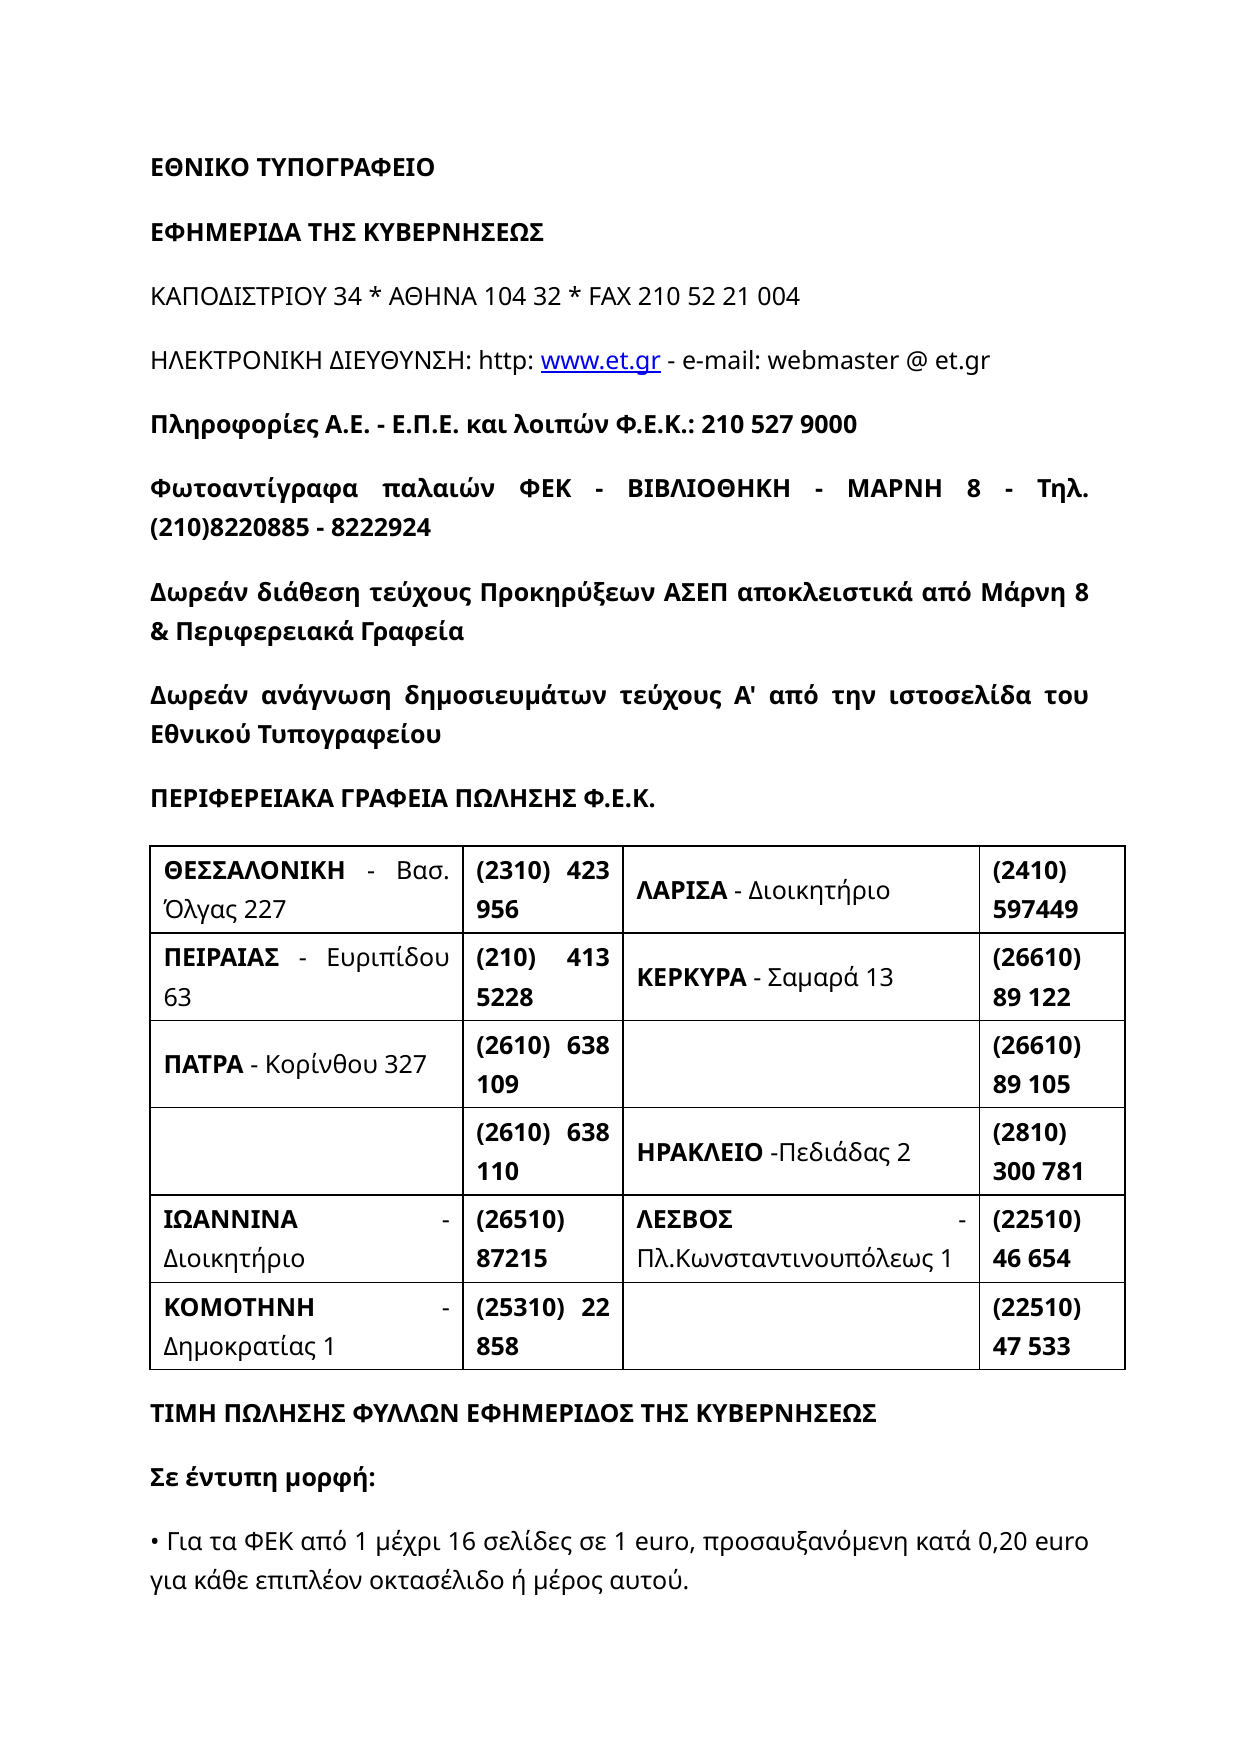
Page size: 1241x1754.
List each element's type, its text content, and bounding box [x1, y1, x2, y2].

table_cell ΠΕΙΡΑΙΑΣ - Ευριπίδου 63 [151, 934, 462, 1019]
table_cell ΚΕΡΚΥΡΑ - Σαμαρά 13 [624, 934, 979, 1019]
text ΕΘΝΙΚΟ ΤΥΠΟΓΡΑΦΕΙΟ [150, 150, 1090, 184]
table_cell (26610) 89 122 [980, 934, 1124, 1019]
table_cell (2610) 638 109 [464, 1021, 622, 1107]
text ΠΕΡΙΦΕΡΕΙΑΚΑ ΓΡΑΦΕΙΑ ΠΩΛΗΣΗΣ Φ.Ε.Κ. [150, 781, 1090, 815]
text ΚΑΠΟΔΙΣΤΡΙΟΥ 34 * ΑΘΗΝΑ 104 32 * FAX 210 52 21 004 [150, 278, 1090, 312]
table_cell (22510) 46 654 [980, 1196, 1124, 1281]
table_cell [151, 1108, 462, 1194]
text Φωτοαντίγραφα παλαιών ΦΕΚ - ΒΙΒΛΙΟΘΗΚΗ - ΜΑΡΝΗ 8 - Τηλ. (210)8220885 - 8222924 [150, 471, 1090, 544]
table_cell (22510) 47 533 [980, 1283, 1124, 1369]
table_cell (25310) 22 858 [464, 1283, 622, 1369]
table_cell (2610) 638 110 [464, 1108, 622, 1194]
text Δωρεάν διάθεση τεύχους Προκηρύξεων ΑΣΕΠ αποκλειστικά από Μάρνη 8 & Περιφερειακά Γραφεία [150, 574, 1090, 647]
text Δωρεάν ανάγνωση δημοσιευμάτων τεύχους Α' από την ιστοσελίδα του Εθνικού Τυπογραφείου [150, 677, 1090, 751]
table_cell ΛΕΣΒΟΣ - Πλ.Κωνσταντινουπόλεως 1 [624, 1196, 979, 1281]
table_cell ΠΑΤΡΑ - Κορίνθου 327 [151, 1021, 462, 1107]
table_cell (26610) 89 105 [980, 1021, 1124, 1107]
text • Για τα ΦΕΚ από 1 μέχρι 16 σελίδες σε 1 euro, προσαυξανόμενη κατά 0,20 euro για κάθε επιπλέον οκτασέλιδο ή μέρος αυτού. [150, 1524, 1090, 1597]
table_cell (210) 413 5228 [464, 934, 622, 1019]
table_cell ΚΟΜΟΤΗΝΗ - Δημοκρατίας 1 [151, 1283, 462, 1369]
table_cell [624, 1283, 979, 1369]
text Πληροφορίες A.E. - Ε.Π.Ε. και λοιπών Φ.Ε.Κ.: 210 527 9000 [150, 407, 1090, 441]
table_header ΘΕΣΣΑΛΟΝΙΚΗ - Βασ. Όλγας 227 [151, 847, 462, 932]
table_cell ΗΡΑΚΛΕΙΟ -Πεδιάδας 2 [624, 1108, 979, 1194]
table_cell (26510) 87215 [464, 1196, 622, 1281]
table_cell (2810) 300 781 [980, 1108, 1124, 1194]
table_cell [624, 1021, 979, 1107]
text ΤΙΜΗ ΠΩΛΗΣΗΣ ΦΥΛΛΩΝ ΕΦΗΜΕΡΙΔΟΣ ΤΗΣ ΚΥΒΕΡΝΗΣΕΩΣ [150, 1395, 1090, 1429]
text Σε έντυπη μορφή: [150, 1459, 1090, 1493]
text ΗΛΕΚΤΡΟΝΙΚΗ ΔΙΕΥΘΥΝΣΗ: http: www.et.gr - e-mail: webmaster @ et.gr [150, 342, 1090, 377]
table_header (2310) 423 956 [464, 847, 622, 932]
table_header ΛΑΡΙΣΑ - Διοικητήριο [624, 847, 979, 932]
table_header (2410) 597449 [980, 847, 1124, 932]
text ΕΦΗΜΕΡΙΔΑ ΤΗΣ ΚΥΒΕΡΝΗΣΕΩΣ [150, 214, 1090, 248]
table_cell ΙΩΑΝΝΙΝΑ - Διοικητήριο [151, 1196, 462, 1281]
